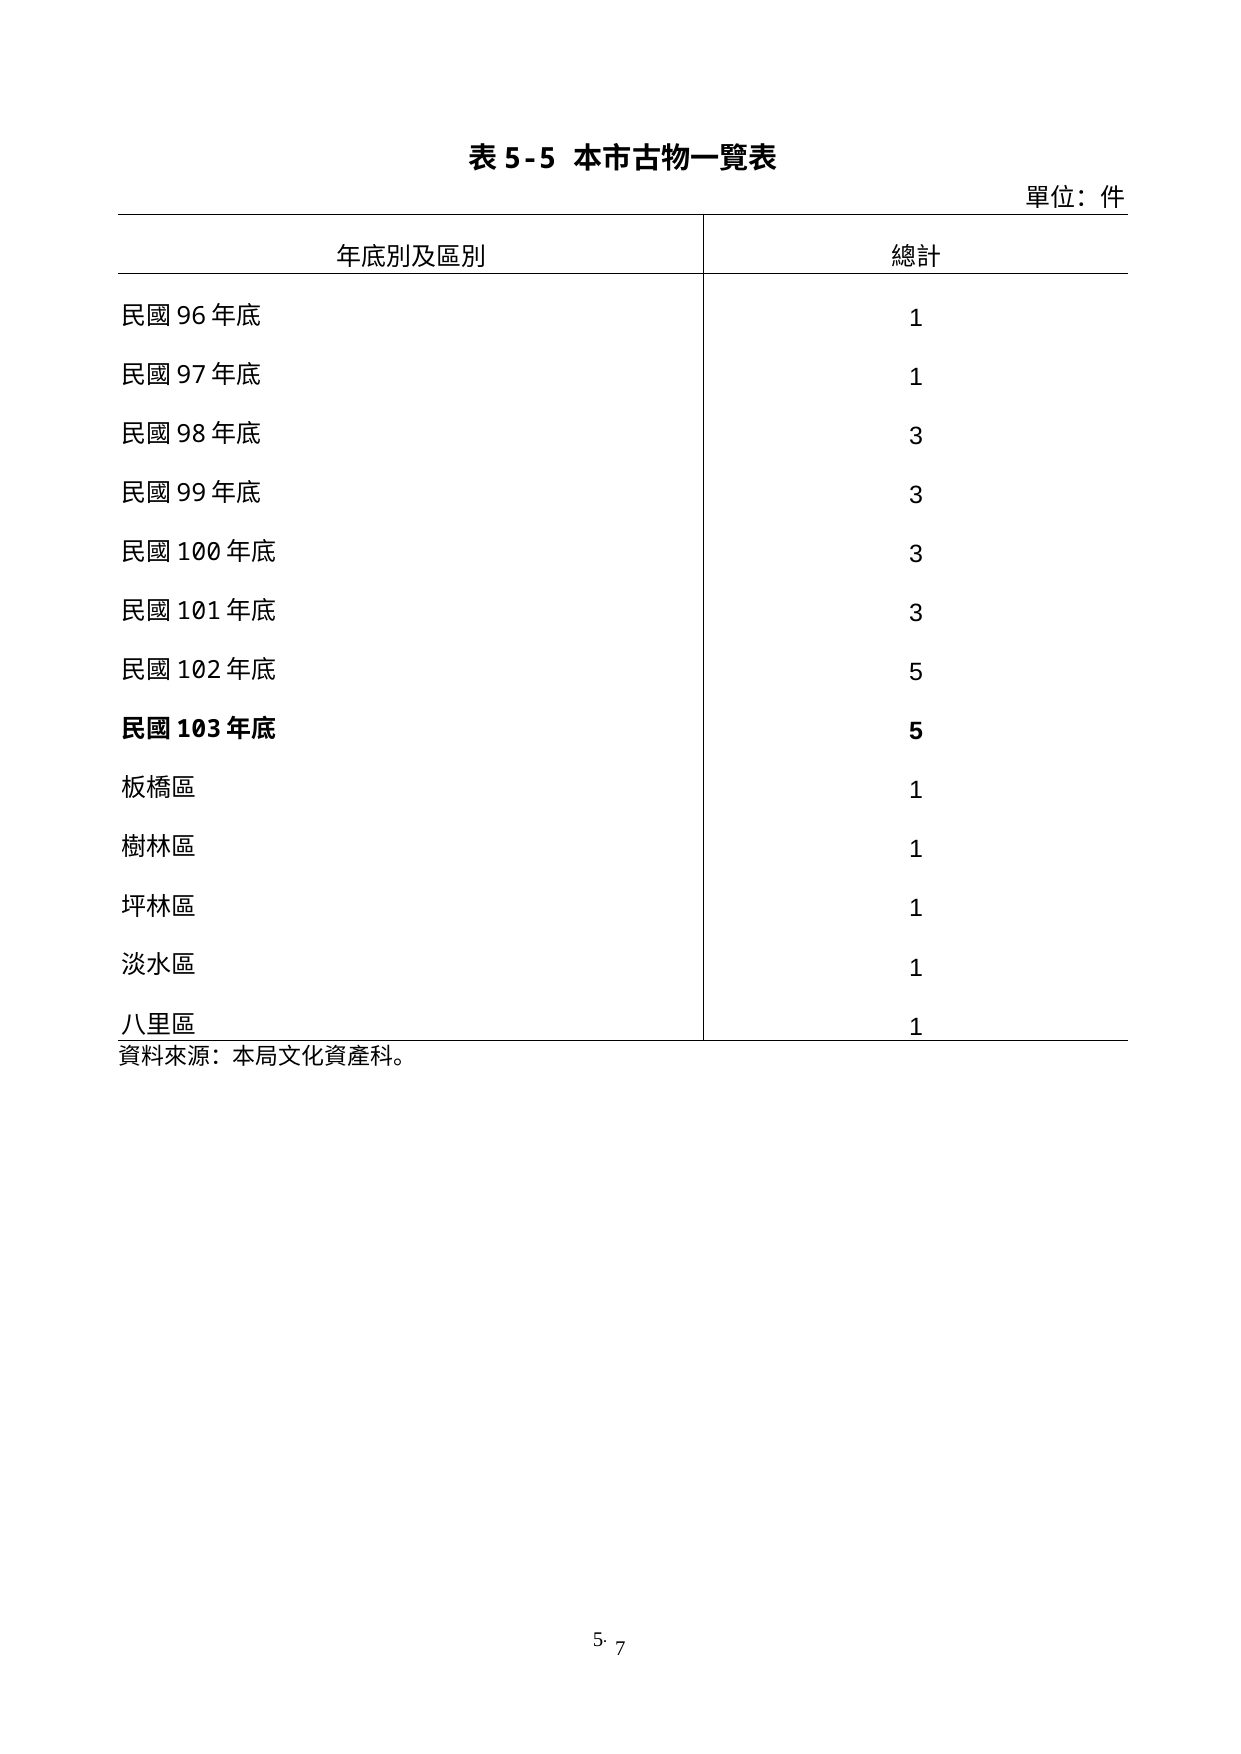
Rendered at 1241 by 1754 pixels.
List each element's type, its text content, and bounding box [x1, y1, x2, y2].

table_cell 民國96年底 [118, 274, 703, 332]
table_cell 5 [704, 627, 1128, 686]
table_cell 年底別及區別 [118, 215, 703, 272]
table_cell 1 [704, 745, 1128, 804]
table_cell 1 [704, 274, 1128, 332]
table_cell 1 [704, 922, 1128, 981]
table_cell 5 [704, 686, 1128, 745]
table_cell 八里區 [118, 981, 703, 1040]
table_cell 民國99年底 [118, 450, 703, 509]
table_header 表5-5 本市古物一覽表 [118, 118, 1128, 177]
table_cell 1 [704, 981, 1128, 1040]
table_cell 總計 [704, 215, 1128, 272]
table_cell 民國97年底 [118, 332, 703, 391]
table_cell 3 [704, 568, 1128, 627]
table_cell 1 [704, 863, 1128, 922]
table_cell 民國102年底 [118, 627, 703, 686]
table_cell 1 [704, 804, 1128, 863]
table_cell 單位：件 [118, 177, 1128, 213]
table_cell 板橋區 [118, 745, 703, 804]
table_cell 3 [704, 509, 1128, 568]
text 資料來源：本局文化資產科。 [118, 1041, 1122, 1071]
table_cell 3 [704, 391, 1128, 450]
table_cell 民國101年底 [118, 568, 703, 627]
table_cell 民國98年底 [118, 391, 703, 450]
table_cell 民國103年底 [118, 686, 703, 745]
table_cell 樹林區 [118, 804, 703, 863]
table_cell 坪林區 [118, 863, 703, 922]
table_cell 淡水區 [118, 922, 703, 981]
table_cell 3 [704, 450, 1128, 509]
table_cell 1 [704, 332, 1128, 391]
table_cell 民國100年底 [118, 509, 703, 568]
